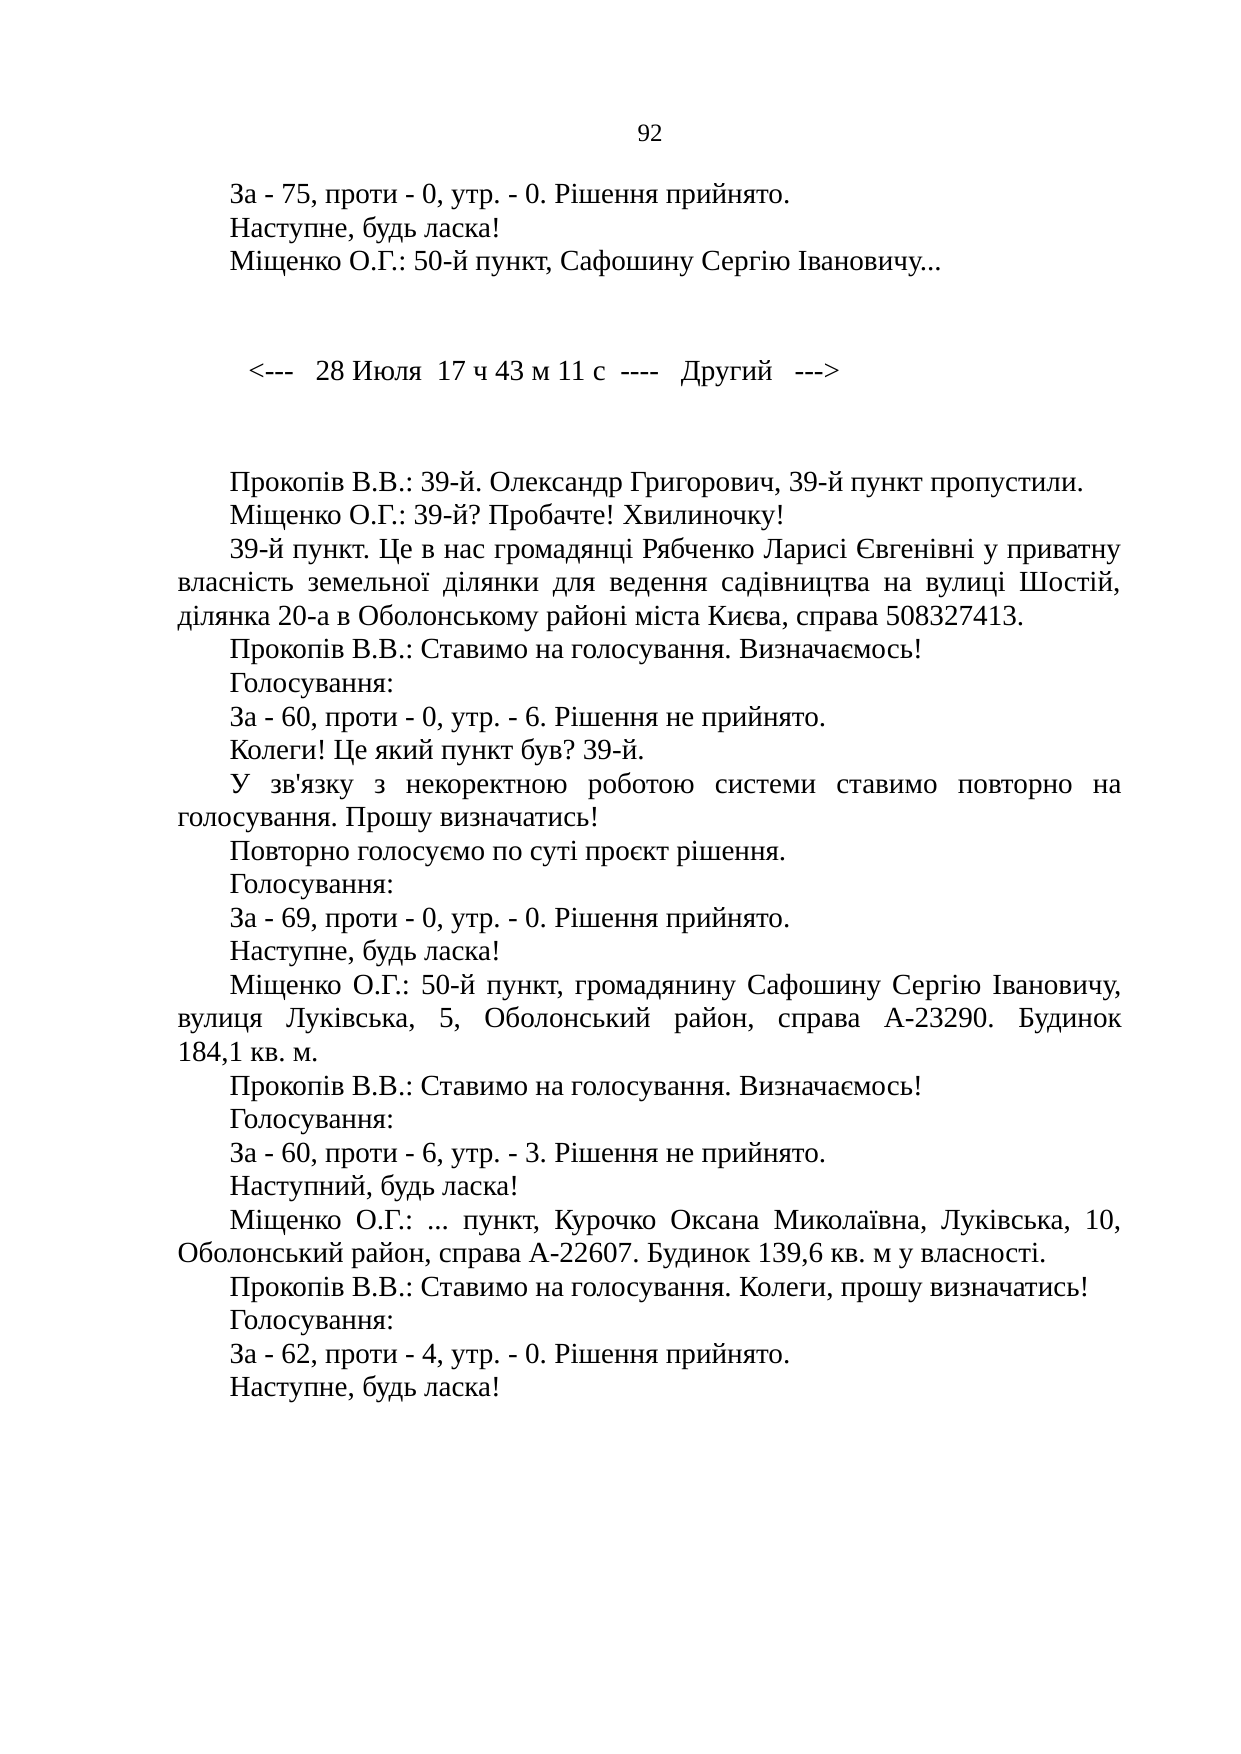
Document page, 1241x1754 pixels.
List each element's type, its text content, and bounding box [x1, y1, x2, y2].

text Міщенко О.Г.: 50-й пункт, громадянину Сафошину Сергію Івановичу, вулиця Луківська, 5, Оболонський район, справа А-23290. Будинок 184,1 кв. м. [177, 967, 1122, 1068]
text Голосування: [177, 665, 1122, 699]
text 39-й пункт. Це в нас громадянці Рябченко Ларисі Євгенівні у приватну власність земельної ділянки для ведення садівництва на вулиці Шостій, ділянка 20-а в Оболонському районі міста Києва, справа 508327413. [177, 531, 1122, 632]
text Міщенко О.Г.: 50-й пункт, Сафошину Сергію Івановичу... [177, 243, 1122, 277]
text Колеги! Це який пункт був? 39-й. [177, 732, 1122, 766]
text Прокопів В.В.: Ставимо на голосування. Визначаємось! [177, 1068, 1122, 1101]
text За - 60, проти - 0, утр. - 6. Рішення не прийнято. [177, 699, 1122, 732]
text За - 69, проти - 0, утр. - 0. Рішення прийнято. [177, 900, 1122, 933]
text Наступне, будь ласка! [177, 1369, 1122, 1403]
text Наступне, будь ласка! [177, 933, 1122, 967]
text Міщенко О.Г.: ... пункт, Курочко Оксана Миколаївна, Луківська, 10, Оболонський район, справа А-22607. Будинок 139,6 кв. м у власності. [177, 1202, 1122, 1269]
text За - 75, проти - 0, утр. - 0. Рішення прийнято. [177, 176, 1122, 210]
text Прокопів В.В.: Ставимо на голосування. Визначаємось! [177, 632, 1122, 665]
text За - 62, проти - 4, утр. - 0. Рішення прийнято. [177, 1336, 1122, 1369]
text Наступне, будь ласка! [177, 210, 1122, 243]
text Голосування: [177, 1302, 1122, 1336]
text За - 60, проти - 6, утр. - 3. Рішення не прийнято. [177, 1135, 1122, 1168]
text Наступний, будь ласка! [177, 1168, 1122, 1202]
text Прокопів В.В.: 39-й. Олександр Григорович, 39-й пункт пропустили. [177, 464, 1122, 497]
text Повторно голосуємо по суті проєкт рішення. [177, 833, 1122, 866]
text Голосування: [177, 1101, 1122, 1135]
text Міщенко О.Г.: 39-й? Пробачте! Хвилиночку! [177, 497, 1122, 531]
text У зв'язку з некоректною роботою системи ставимо повторно на голосування. Прошу визначатись! [177, 766, 1122, 833]
text Прокопів В.В.: Ставимо на голосування. Колеги, прошу визначатись! [177, 1269, 1122, 1302]
text Голосування: [177, 866, 1122, 900]
text <--- 28 Июля 17 ч 43 м 11 с ---- Другий ---> [177, 311, 1122, 397]
